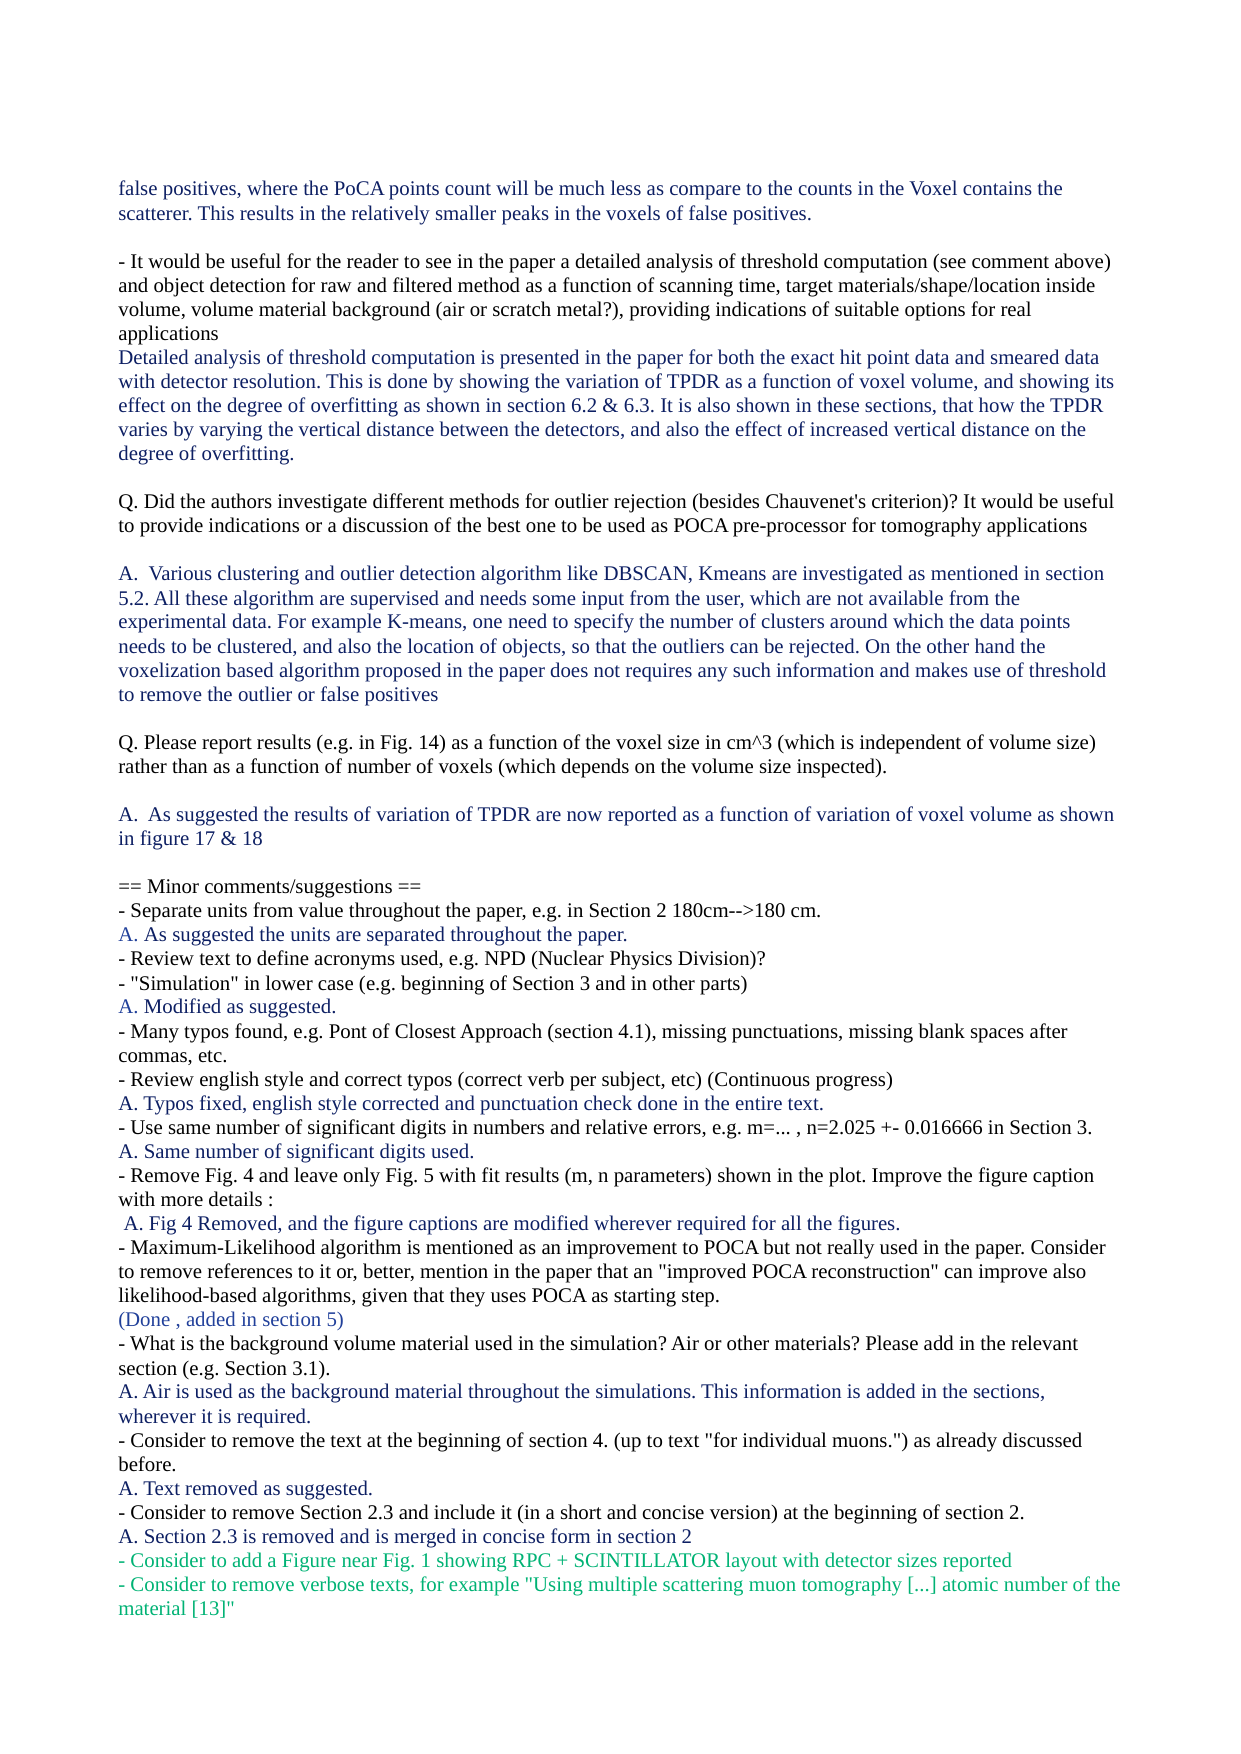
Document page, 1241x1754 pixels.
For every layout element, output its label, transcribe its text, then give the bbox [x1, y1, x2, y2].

text A. As suggested the results of variation of TPDR are now reported as a function of variation of voxel volume as shown in figure 17 & 18 == Minor comments/suggestions == - Separate units from value throughout the paper, e.g. in Section 2 180cm-->180 cm. [118, 802, 1122, 922]
text Detailed analysis of threshold computation is presented in the paper for both the exact hit point data and smeared data with detector resolution. This is done by showing the variation of TPDR as a function of voxel volume, and showing its effect on the degree of overfitting as shown in section 6.2 & 6.3. It is also shown in these sections, that how the TPDR varies by varying the vertical distance between the detectors, and also the effect of increased vertical distance on the degree of overfitting. Q. Did the authors investigate different methods for outlier rejection (besides Chauvenet's criterion)? It would be useful to provide indications or a discussion of the best one to be used as POCA pre-processor for tomography applications [118, 345, 1122, 537]
text A. Modified as suggested. - Many typos found, e.g. Pont of Closest Approach (section 4.1), missing punctuations, missing blank spaces after commas, etc. [118, 994, 1122, 1067]
text A. Same number of significant digits used. - Remove Fig. 4 and leave only Fig. 5 with fit results (m, n parameters) shown in the plot. Improve the figure caption with more details : [118, 1139, 1122, 1211]
text A. Typos fixed, english style corrected and punctuation check done in the entire text. - Use same number of significant digits in numbers and relative errors, e.g. m=... , n=2.025 +- 0.016666 in Section 3. [118, 1091, 1122, 1139]
text A. Fig 4 Removed, and the figure captions are modified wherever required for all the figures. - Maximum-Likelihood algorithm is mentioned as an improvement to POCA but not really used in the paper. Consider to remove references to it or, better, mention in the paper that an "improved POCA reconstruction" can improve also likelihood-based algorithms, given that they uses POCA as starting step. [118, 1211, 1122, 1307]
text A. Text removed as suggested. - Consider to remove Section 2.3 and include it (in a short and concise version) at the beginning of section 2. [118, 1476, 1122, 1524]
text - Consider to remove the text at the beginning of section 4. (up to text "for individual muons.") as already discussed before. [118, 1428, 1122, 1476]
text Q. Please report results (e.g. in Fig. 14) as a function of the voxel size in cm^3 (which is independent of volume size) rather than as a function of number of voxels (which depends on the volume size inspected). [118, 706, 1122, 778]
text A. Air is used as the background material throughout the simulations. This information is added in the sections, wherever it is required. [118, 1379, 1122, 1428]
text (Done , added in section 5) - What is the background volume material used in the simulation? Air or other materials? Please add in the relevant section (e.g. Section 3.1). [118, 1307, 1122, 1379]
text - It would be useful for the reader to see in the paper a detailed analysis of threshold computation (see comment above) and object detection for raw and filtered method as a function of scanning time, target materials/shape/location inside volume, volume material background (air or scratch metal?), providing indications of suitable options for real applications [118, 248, 1122, 345]
text A. Various clustering and outlier detection algorithm like DBSCAN, Kmeans are investigated as mentioned in section 5.2. All these algorithm are supervised and needs some input from the user, which are not available from the experimental data. For example K-means, one need to specify the number of clusters around which the data points needs to be clustered, and also the location of objects, so that the outliers can be rejected. On the other hand the voxelization based algorithm proposed in the paper does not requires any such information and makes use of threshold to remove the outlier or false positives [118, 561, 1122, 706]
text false positives, where the PoCA points count will be much less as compare to the counts in the Voxel contains the scatterer. This results in the relatively smaller peaks in the voxels of false positives. [118, 176, 1122, 224]
text - Review english style and correct typos (correct verb per subject, etc) (Continuous progress) [118, 1067, 1122, 1091]
text A. Section 2.3 is removed and is merged in concise form in section 2 - Consider to add a Figure near Fig. 1 showing RPC + SCINTILLATOR layout with detector sizes reported - Consider to remove verbose texts, for example "Using multiple scattering muon tomography [...] atomic number of the material [13]" [118, 1524, 1122, 1620]
text - "Simulation" in lower case (e.g. beginning of Section 3 and in other parts) [118, 970, 1122, 994]
text A. As suggested the units are separated throughout the paper. - Review text to define acronyms used, e.g. NPD (Nuclear Physics Division)? [118, 922, 1122, 970]
